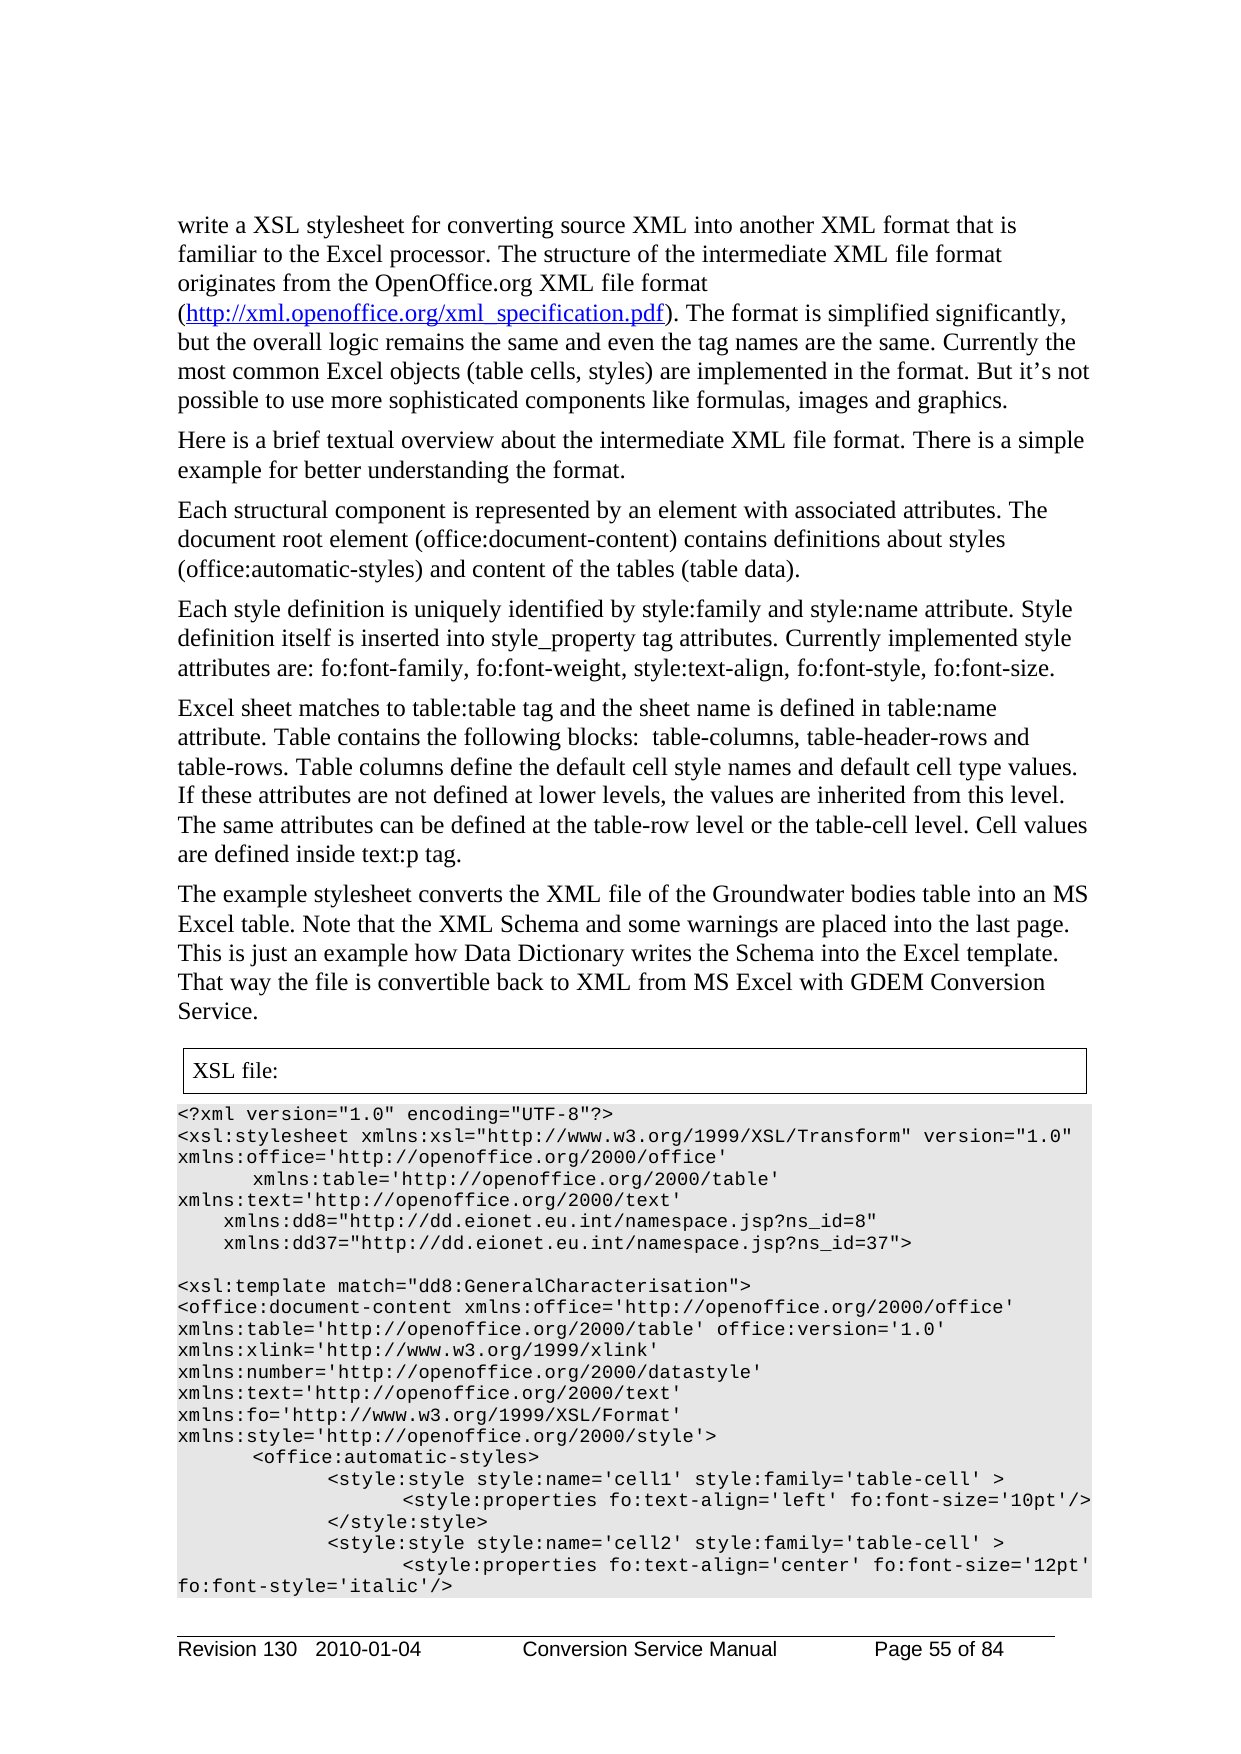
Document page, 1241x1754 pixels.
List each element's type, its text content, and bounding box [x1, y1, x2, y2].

text XSL file: [184, 1049, 1086, 1093]
list <style:style style:name='cell2' style:family='table-cell' > [177, 1534, 1092, 1555]
text The example stylesheet converts the XML file of the Groundwater bodies table into an MS Excel table. Note that the XML Schema and some warnings are placed into the last page. This is just an example how Data Dictionary writes the Schema into the Excel template. That way the file is convertible back to XML from MS Excel with GDEM Conversion Service. [177, 879, 1092, 1025]
list <style:properties fo:text-align='left' fo:font-size='10pt'/> [177, 1491, 1092, 1512]
list xmlns:dd37="http://dd.eionet.eu.int/namespace.jsp?ns_id=37"> [177, 1233, 1092, 1255]
list <xsl:template match="dd8:GeneralCharacterisation"> [177, 1276, 1092, 1298]
text Here is a brief textual overview about the intermediate XML file format. There is a simple example for better understanding the format. [177, 425, 1092, 483]
list <style:style style:name='cell1' style:family='table-cell' > [177, 1469, 1092, 1491]
list <office:document-content xmlns:office='http://openoffice.org/2000/office' xmlns:table='http://openoffice.org/2000/table' office:version='1.0' xmlns:xlink='http://www.w3.org/1999/xlink' xmlns:number='http://openoffice.org/2000/datastyle' xmlns:text='http://openoffice.org/2000/text' xmlns:fo='http://www.w3.org/1999/XSL/Format' xmlns:style='http://openoffice.org/2000/style'> [177, 1298, 1092, 1448]
list <office:automatic-styles> [177, 1448, 1092, 1469]
text Each style definition is uniquely identified by style:family and style:name attribute. Style definition itself is inserted into style_property tag attributes. Currently implemented style attributes are: fo:font-family, fo:font-weight, style:text-align, fo:font-style, fo:font-size. [177, 594, 1092, 681]
list <?xml version="1.0" encoding="UTF-8"?> [177, 1104, 1092, 1126]
text Each structural component is represented by an element with associated attributes. The document root element (office:document-content) contains definitions about styles (office:automatic-styles) and content of the tables (table data). [177, 495, 1092, 582]
list <xsl:stylesheet xmlns:xsl="http://www.w3.org/1999/XSL/Transform" version="1.0" xmlns:office='http://openoffice.org/2000/office' xmlns:table='http://openoffice.org/2000/table' xmlns:text='http://openoffice.org/2000/text' [177, 1126, 1092, 1212]
list </style:style> [177, 1512, 1092, 1534]
list xmlns:dd8="http://dd.eionet.eu.int/namespace.jsp?ns_id=8" [177, 1212, 1092, 1233]
text Excel sheet matches to table:table tag and the sheet name is defined in table:name attribute. Table contains the following blocks: table-columns, table-header-rows and table-rows. Table columns define the default cell style names and default cell type values. If these attributes are not defined at lower levels, the values are inherited from this level. The same attributes can be defined at the table-row level or the table-cell level. Cell values are defined inside text:p tag. [177, 693, 1092, 868]
list <style:properties fo:text-align='center' fo:font-size='12pt' fo:font-style='italic'/> [177, 1555, 1092, 1598]
text write a XSL stylesheet for converting source XML into another XML format that is familiar to the Excel processor. The structure of the intermediate XML file format originates from the OpenOffice.org XML file format (http://xml.openoffice.org/xml_specification.pdf). The format is simplified significantly, but the overall logic remains the same and even the tag names are the same. Currently the most common Excel objects (table cells, styles) are implemented in the format. But it’s not possible to use more sophisticated components like formulas, images and graphics. [177, 210, 1092, 414]
